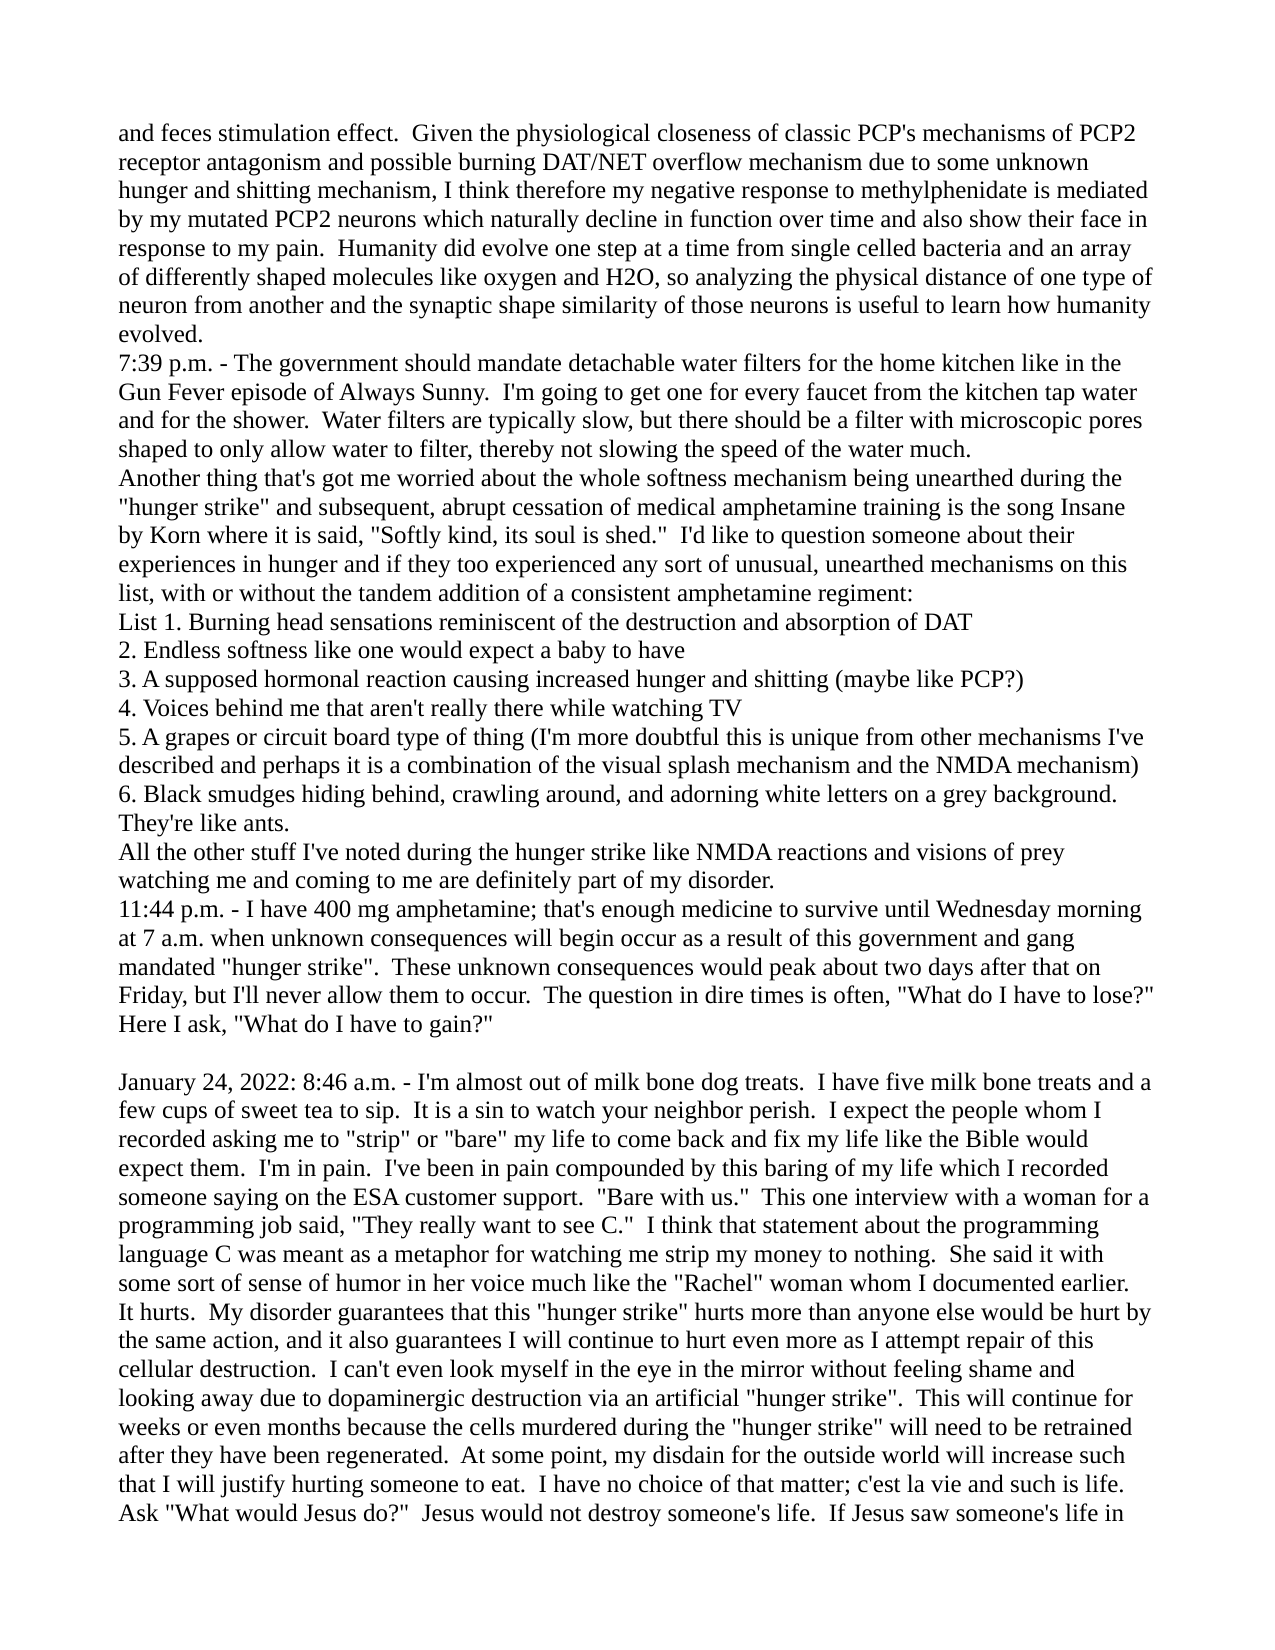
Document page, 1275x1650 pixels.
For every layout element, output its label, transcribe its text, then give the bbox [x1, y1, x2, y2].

text List 1. Burning head sensations reminiscent of the destruction and absorption of DAT [118, 607, 1157, 636]
text 3. A supposed hormonal reaction causing increased hunger and shitting (maybe like PCP?) [118, 664, 1157, 693]
text 5. A grapes or circuit board type of thing (I'm more doubtful this is unique from other mechanisms I've described and perhaps it is a combination of the visual splash mechanism and the NMDA mechanism) [118, 722, 1157, 779]
text January 24, 2022: 8:46 a.m. - I'm almost out of milk bone dog treats. I have five milk bone treats and a few cups of sweet tea to sip. It is a sin to watch your neighbor perish. I expect the people whom I recorded asking me to "strip" or "bare" my life to come back and fix my life like the Bible would expect them. I'm in pain. I've been in pain compounded by this baring of my life which I recorded someone saying on the ESA customer support. "Bare with us." This one interview with a woman for a programming job said, "They really want to see C." I think that statement about the programming language C was meant as a metaphor for watching me strip my money to nothing. She said it with some sort of sense of humor in her voice much like the "Rachel" woman whom I documented earlier. It hurts. My disorder guarantees that this "hunger strike" hurts more than anyone else would be hurt by the same action, and it also guarantees I will continue to hurt even more as I attempt repair of this cellular destruction. I can't even look myself in the eye in the mirror without feeling shame and looking away due to dopaminergic destruction via an artificial "hunger strike". This will continue for weeks or even months because the cells murdered during the "hunger strike" will need to be retrained after they have been regenerated. At some point, my disdain for the outside world will increase such that I will justify hurting someone to eat. I have no choice of that matter; c'est la vie and such is life. Ask "What would Jesus do?" Jesus would not destroy someone's life. If Jesus saw someone's life in [118, 1067, 1157, 1527]
text 2. Endless softness like one would expect a baby to have [118, 636, 1157, 664]
text All the other stuff I've noted during the hunger strike like NMDA reactions and visions of prey watching me and coming to me are definitely part of my disorder. [118, 837, 1157, 894]
text 7:39 p.m. - The government should mandate detachable water filters for the home kitchen like in the Gun Fever episode of Always Sunny. I'm going to get one for every faucet from the kitchen tap water and for the shower. Water filters are typically slow, but there should be a filter with microscopic pores shaped to only allow water to filter, thereby not slowing the speed of the water much. [118, 348, 1157, 463]
text Another thing that's got me worried about the whole softness mechanism being unearthed during the "hunger strike" and subsequent, abrupt cessation of medical amphetamine training is the song Insane by Korn where it is said, "Softly kind, its soul is shed." I'd like to question someone about their experiences in hunger and if they too experienced any sort of unusual, unearthed mechanisms on this list, with or without the tandem addition of a consistent amphetamine regiment: [118, 463, 1157, 607]
text 4. Voices behind me that aren't really there while watching TV [118, 693, 1157, 722]
text and feces stimulation effect. Given the physiological closeness of classic PCP's mechanisms of PCP2 receptor antagonism and possible burning DAT/NET overflow mechanism due to some unknown hunger and shitting mechanism, I think therefore my negative response to methylphenidate is mediated by my mutated PCP2 neurons which naturally decline in function over time and also show their face in response to my pain. Humanity did evolve one step at a time from single celled bacteria and an array of differently shaped molecules like oxygen and H2O, so analyzing the physical distance of one type of neuron from another and the synaptic shape similarity of those neurons is useful to learn how humanity evolved. [118, 118, 1157, 348]
text 6. Black smudges hiding behind, crawling around, and adorning white letters on a grey background. They're like ants. [118, 779, 1157, 837]
text 11:44 p.m. - I have 400 mg amphetamine; that's enough medicine to survive until Wednesday morning at 7 a.m. when unknown consequences will begin occur as a result of this government and gang mandated "hunger strike". These unknown consequences would peak about two days after that on Friday, but I'll never allow them to occur. The question in dire times is often, "What do I have to lose?" Here I ask, "What do I have to gain?" [118, 894, 1157, 1038]
